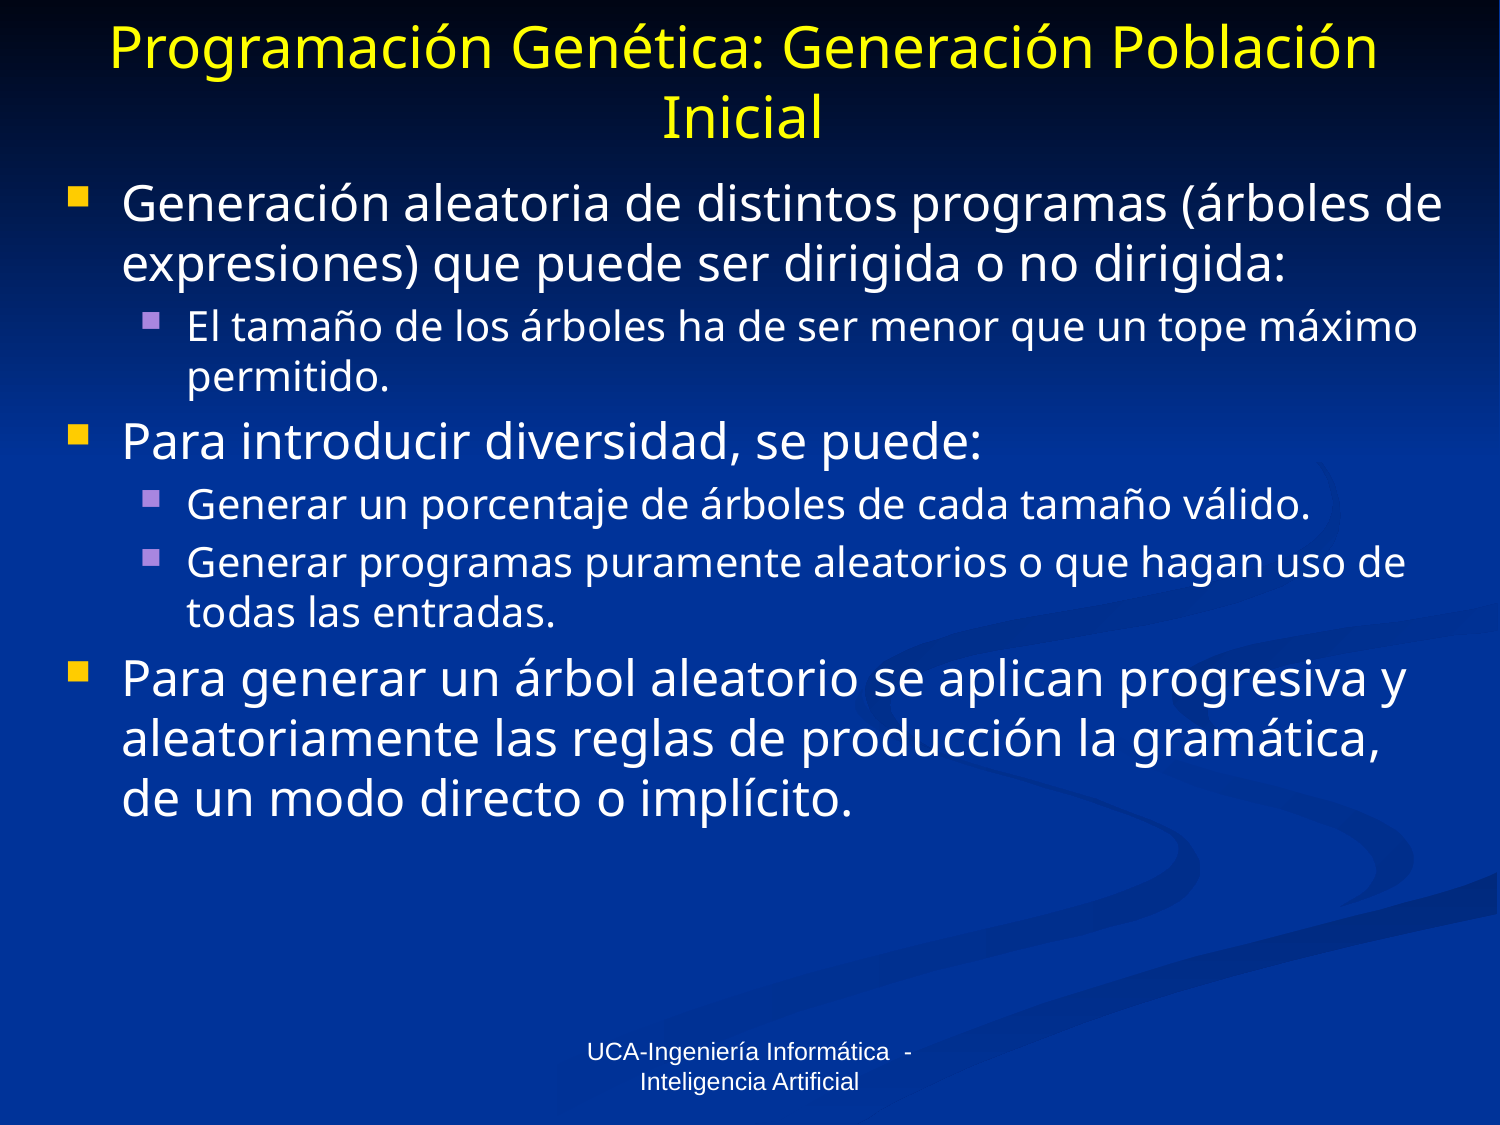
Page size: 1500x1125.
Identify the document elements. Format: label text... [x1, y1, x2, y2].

footer UCA-Ingeniería Informática - Inteligencia Artificial [512, 1025, 988, 1104]
title Programación Genética: Generación Población Inicial [24, 12, 1463, 149]
list Generación aleatoria de distintos programas (árboles de expresiones) que puede ser dirigida o no dirigida: El tamaño de los árboles ha de ser menor que un tope máximo permitido. Para introducir diversidad, se puede: Generar un porcentaje de árboles de cada tamaño válido. Generar programas puramente aleatorios o que hagan uso de todas las entradas. Para generar un árbol aleatorio se aplican progresiva y aleatoriamente las reglas de producción la gramática, de un modo directo o implícito. [50, 163, 1463, 1010]
